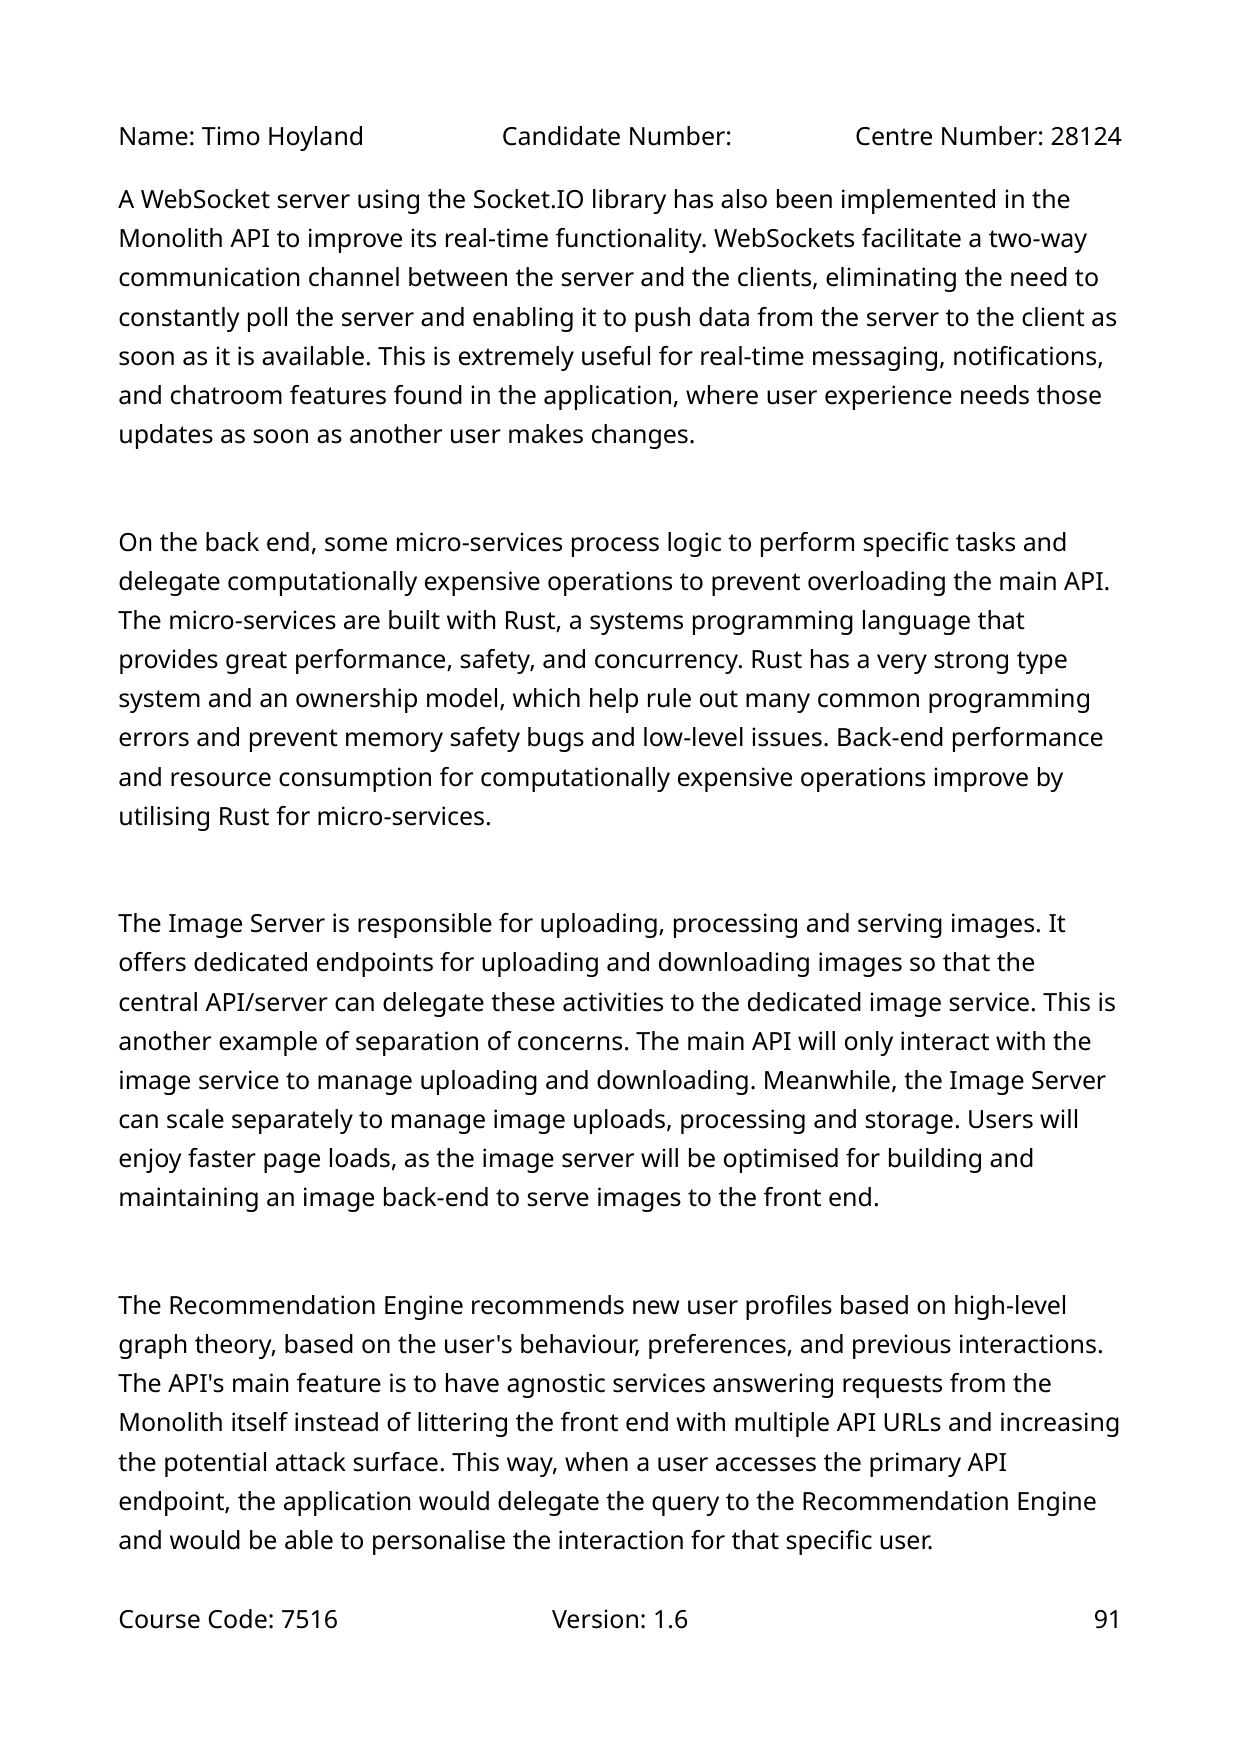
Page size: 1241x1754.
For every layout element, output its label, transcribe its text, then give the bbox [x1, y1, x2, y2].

text The Recommendation Engine recommends new user profiles based on high-level graph theory, based on the user's behaviour, preferences, and previous interactions. The API's main feature is to have agnostic services answering requests from the Monolith itself instead of littering the front end with multiple API URLs and increasing the potential attack surface. This way, when a user accesses the primary API endpoint, the application would delegate the query to the Recommendation Engine and would be able to personalise the interaction for that specific user. [118, 1287, 1122, 1557]
text The Image Server is responsible for uploading, processing and serving images. It offers dedicated endpoints for uploading and downloading images so that the central API/server can delegate these activities to the dedicated image service. This is another example of separation of concerns. The main API will only interact with the image service to manage uploading and downloading. Meanwhile, the Image Server can scale separately to manage image uploads, processing and storage. Users will enjoy faster page loads, as the image server will be optimised for building and maintaining an image back-end to serve images to the front end. [118, 906, 1122, 1214]
text A WebSocket server using the Socket.IO library has also been implemented in the Monolith API to improve its real-time functionality. WebSockets facilitate a two-way communication channel between the server and the clients, eliminating the need to constantly poll the server and enabling it to push data from the server to the client as soon as it is available. This is extremely useful for real-time messaging, notifications, and chatroom features found in the application, where user experience needs those updates as soon as another user makes changes. [118, 182, 1122, 451]
text On the back end, some micro-services process logic to perform specific tasks and delegate computationally expensive operations to prevent overloading the main API. The micro-services are built with Rust, a systems programming language that provides great performance, safety, and concurrency. Rust has a very strong type system and an ownership model, which help rule out many common programming errors and prevent memory safety bugs and low-level issues. Back-end performance and resource consumption for computationally expensive operations improve by utilising Rust for micro-services. [118, 524, 1122, 832]
